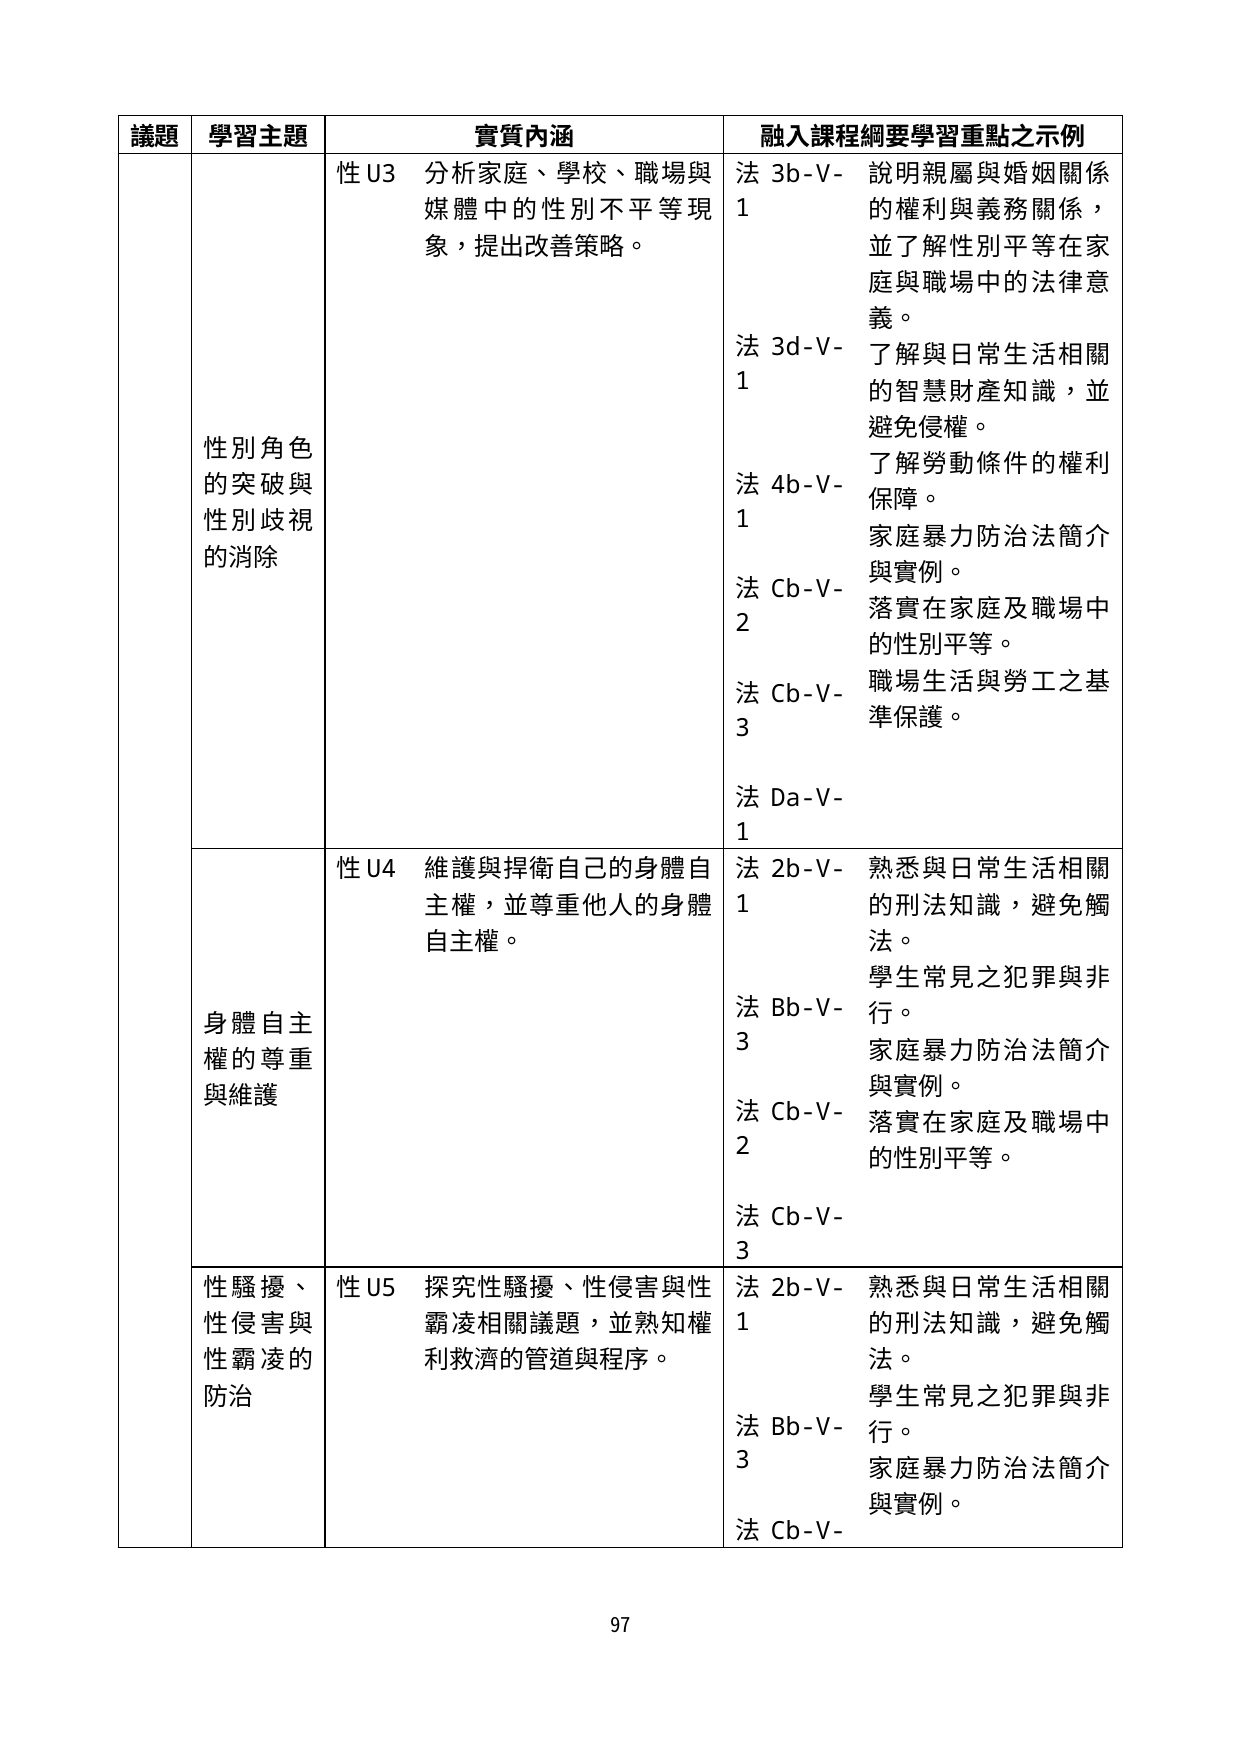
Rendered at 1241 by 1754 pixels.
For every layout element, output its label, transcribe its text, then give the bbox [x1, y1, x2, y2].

table_cell 性U5 [326, 1268, 413, 1547]
table_header 學習主題 [192, 116, 324, 152]
table_cell 熟悉與日常生活相關的刑法知識，避免觸法。 學生常見之犯罪與非行。 家庭暴力防治法簡介與實例。 [857, 1268, 1122, 1547]
table_cell [119, 154, 191, 1547]
table_cell 性別角色的突破與性別歧視的消除 [192, 154, 324, 848]
table_header 議題 [119, 116, 191, 152]
table_cell 探究性騷擾、性侵害與性霸凌相關議題，並熟知權利救濟的管道與程序。 [413, 1268, 723, 1547]
table_cell 性U4 [326, 849, 413, 1266]
table_header 實質內涵 [326, 116, 723, 152]
table_header 融入課程綱要學習重點之示例 [724, 116, 1122, 152]
table_cell 維護與捍衛自己的身體自主權，並尊重他人的身體自主權。 [413, 849, 723, 1266]
table_cell 分析家庭、學校、職場與媒體中的性別不平等現象，提出改善策略。 [413, 154, 723, 848]
table_cell 身體自主權的尊重與維護 [192, 849, 324, 1266]
table_cell 法3b-V-1 法3d-V-1 法4b-V-1 法Cb-V-2 法Cb-V-3 法Da-V-1 [724, 154, 857, 848]
table_cell 性U3 [326, 154, 413, 848]
table_cell 性騷擾、性侵害與性霸凌的防治 [192, 1268, 324, 1547]
table_cell 法2b-V-1 法Bb-V-3 法Cb-V- [724, 1268, 857, 1547]
table_cell 說明親屬與婚姻關係的權利與義務關係，並了解性別平等在家庭與職場中的法律意義。 了解與日常生活相關的智慧財產知識，並避免侵權。 了解勞動條件的權利保障。 家庭暴力防治法簡介與實例。 落實在家庭及職場中的性別平等。 職場生活與勞工之基準保護。 [857, 154, 1122, 848]
table_cell 法2b-V-1 法Bb-V-3 法Cb-V-2 法Cb-V-3 [724, 849, 857, 1266]
table_cell 熟悉與日常生活相關的刑法知識，避免觸法。 學生常見之犯罪與非行。 家庭暴力防治法簡介與實例。 落實在家庭及職場中的性別平等。 [857, 849, 1122, 1266]
